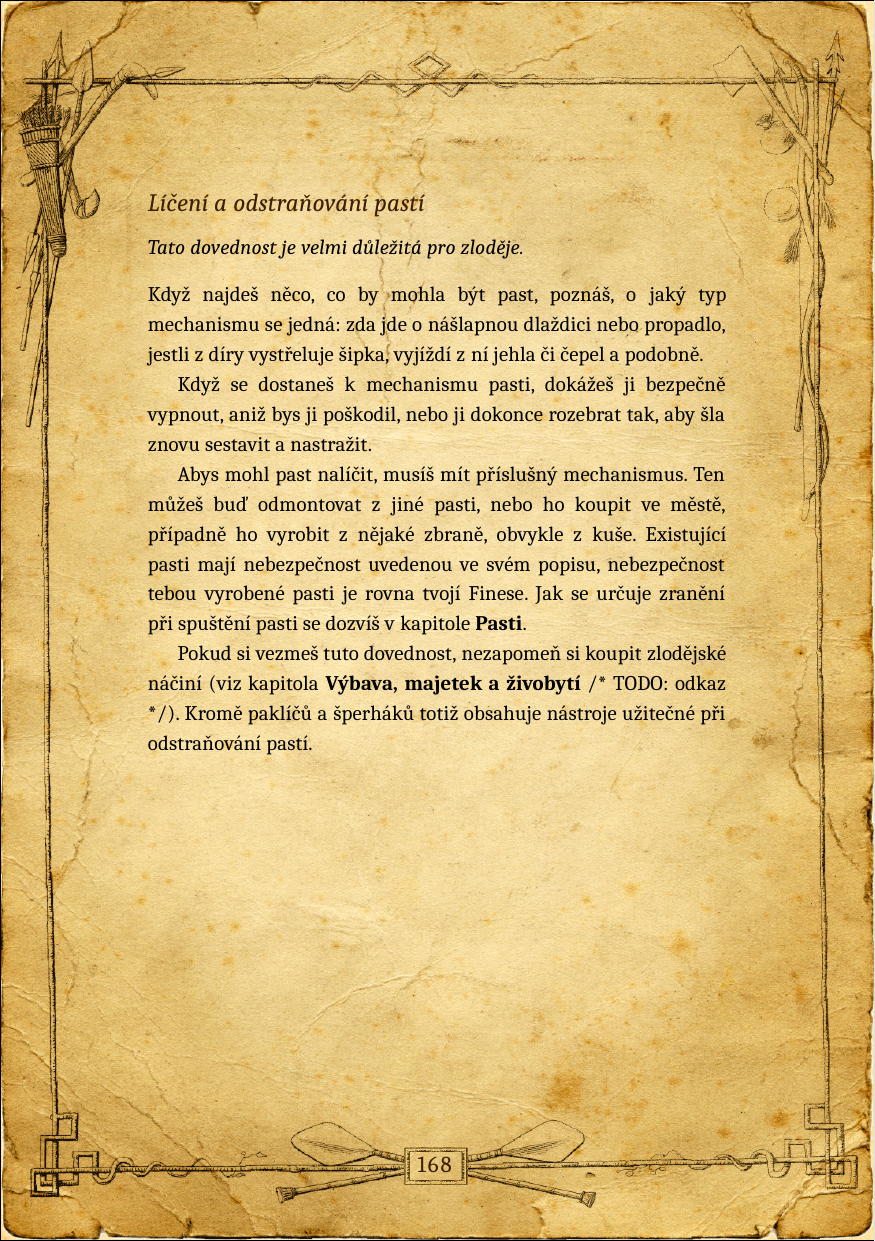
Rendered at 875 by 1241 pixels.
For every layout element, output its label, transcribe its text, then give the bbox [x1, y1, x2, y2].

picture [1, 1, 874, 1240]
text Když najdeš něco, co by mohla být past, poznáš, o⁠ jaký typ mechanismu se jedná: zda jde o⁠ nášlapnou dlaždici nebo propadlo, jestli z⁠ díry vystřeluje šipka, vyjíždí z⁠ ní jehla či čepel a⁠ podobně. Když se dostaneš k⁠ mechanismu pasti, dokážeš ji bezpečně vypnout, aniž bys ji poškodil, nebo ji dokonce rozebrat tak, aby šla znovu sestavit a⁠ nastražit. Abys mohl past nalíčit, musíš mít příslušný mechanismus. Ten můžeš buď odmontovat z⁠ jiné pasti, nebo ho koupit ve městě, případně ho vyrobit z⁠ nějaké zbraně, obvykle z⁠ kuše. Existující pasti mají nebezpečnost uvedenou ve svém popisu, nebezpečnost tebou vyrobené pasti je rovna tvojí Finese. Jak se určuje zranění při spuštění pasti se dozvíš v⁠ kapitole Pasti. Pokud si vezmeš tuto dovednost, nezapomeň si koupit zlodějské náčiní (viz kapitola Výbava, majetek a⁠ živobytí /* TODO: odkaz */). Kromě paklíčů a⁠ šperháků totiž obsahuje nástroje užitečné při odstraňování pastí. [148, 283, 726, 756]
text Tato dovednost je velmi důležitá pro zloděje. [148, 236, 726, 259]
subtitle Líčení a⁠ odstraňování pastí [148, 189, 726, 218]
